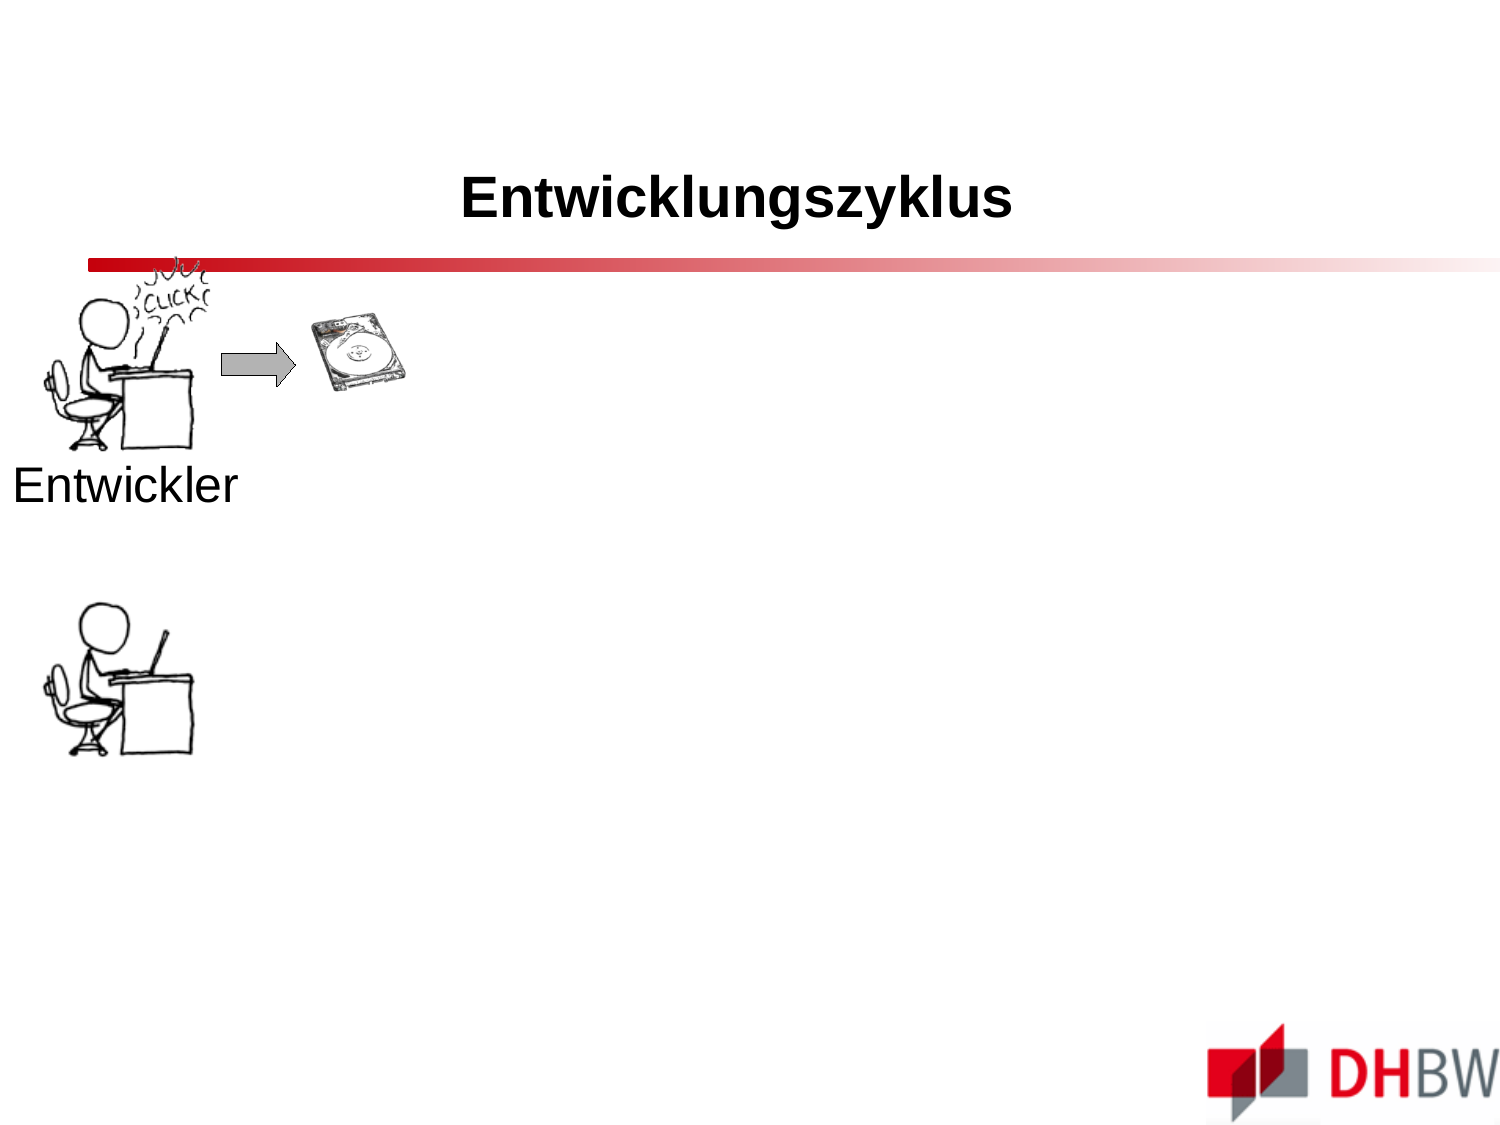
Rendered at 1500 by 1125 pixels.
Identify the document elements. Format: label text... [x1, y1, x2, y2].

text_box [223, 342, 296, 387]
picture [310, 312, 406, 392]
picture [14, 236, 223, 459]
title Entwicklungszyklus [99, 99, 1375, 288]
picture [1206, 1021, 1500, 1125]
text_box Entwickler [0, 444, 255, 520]
picture [14, 540, 223, 763]
